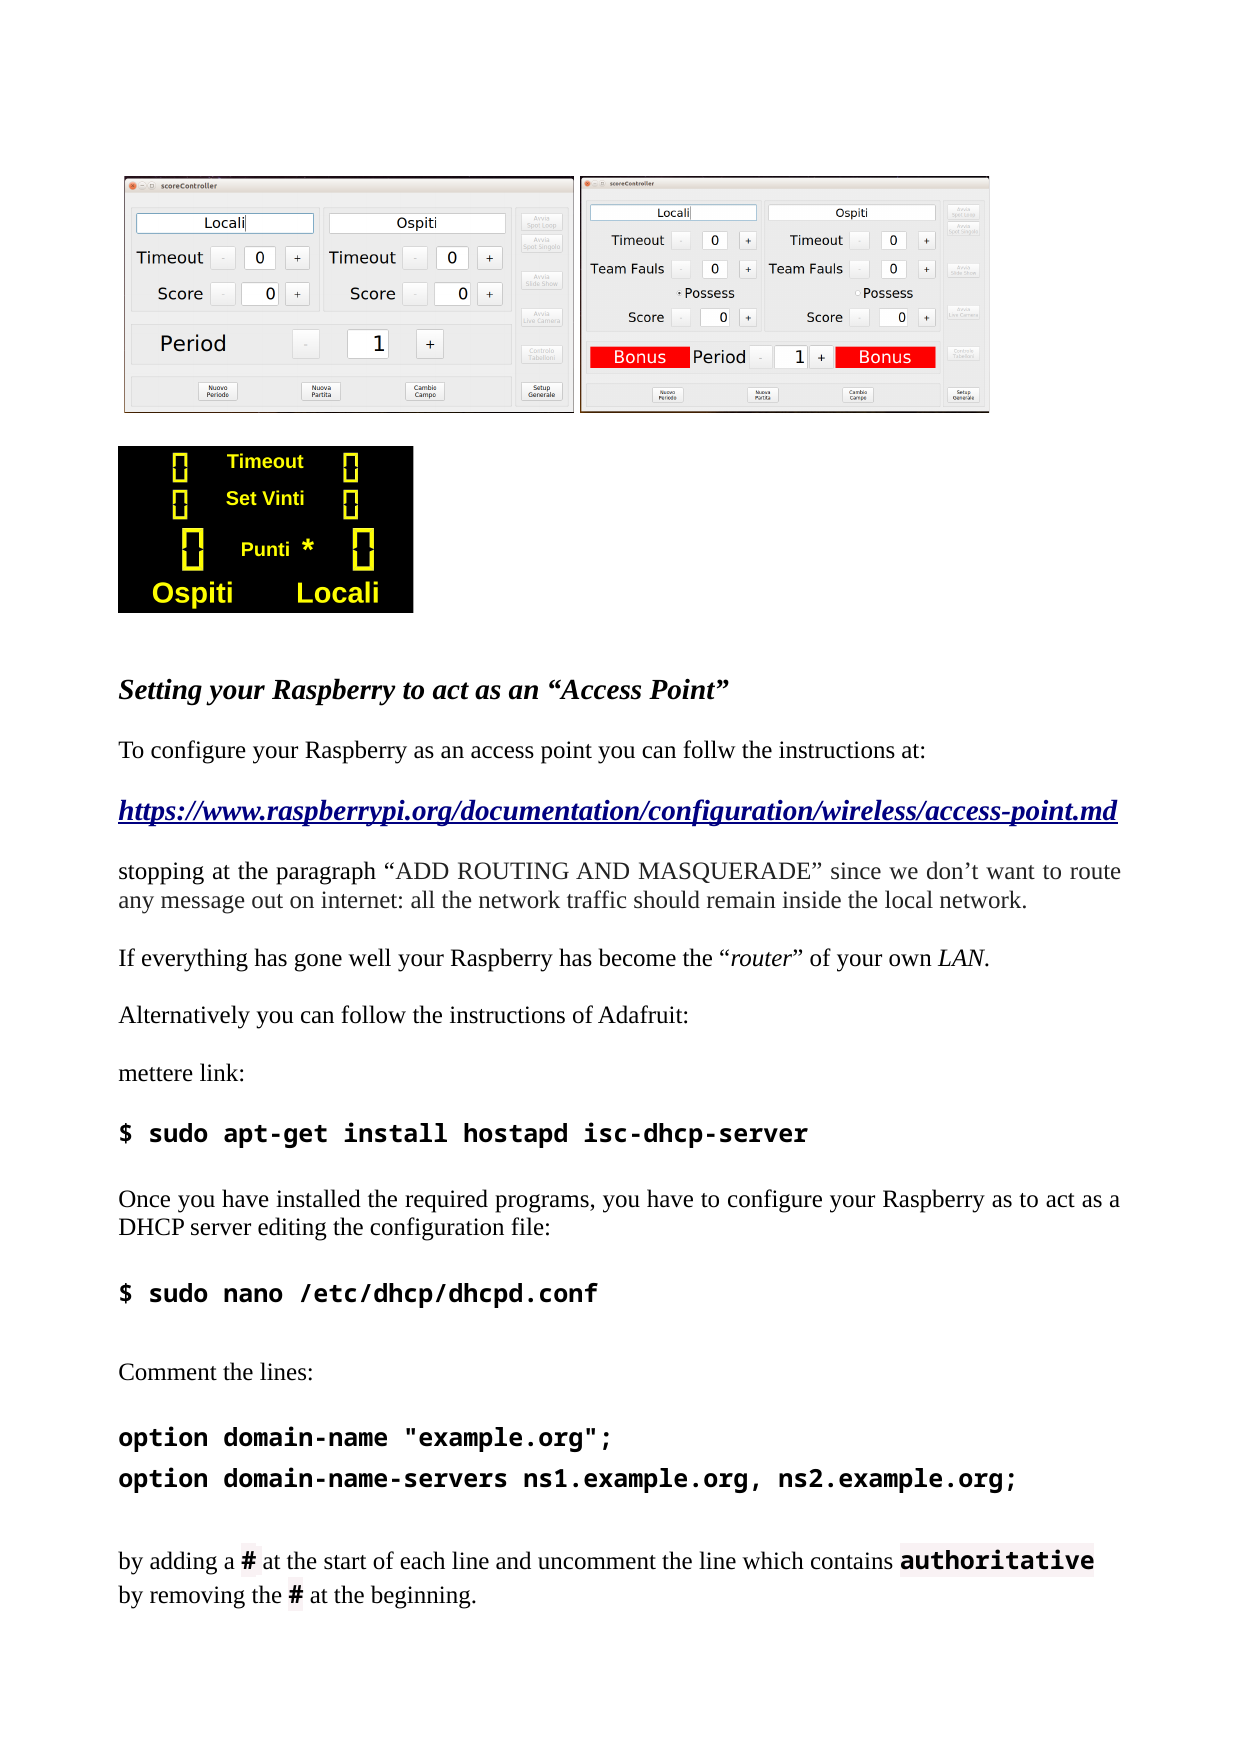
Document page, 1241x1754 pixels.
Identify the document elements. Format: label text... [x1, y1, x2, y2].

text option domain-name "example.org"; [118, 1420, 1122, 1454]
text $ sudo apt-get install hostapd isc-dhcp-server [118, 1116, 1122, 1149]
picture [580, 176, 990, 413]
text option domain-name-servers ns1.example.org, ns2.example.org; [118, 1461, 1122, 1495]
text https://www.raspberrypi.org/documentation/configuration/wireless/access-point.md [118, 793, 1122, 827]
picture [124, 176, 574, 413]
text Setting your Raspberry to act as an “Access Point” [118, 672, 1122, 705]
text by adding a # at the start of each line and uncomment the line which contains authoritative by removing the # at the beginning. [118, 1543, 1122, 1611]
picture [118, 446, 414, 613]
text To configure your Raspberry as an access point you can follw the instructions at: [118, 735, 1122, 763]
text Alternatively you can follow the instructions of Adafruit: [118, 1001, 1122, 1029]
text If everything has gone well your Raspberry has become the “router” of your own LAN. [118, 943, 1122, 972]
text stopping at the paragraph “ADD ROUTING AND MASQUERADE” since we don’t want to route any message out on internet: all the network traffic should remain inside the local network. [118, 856, 1122, 913]
text $ sudo nano /etc/dhcp/dhcpd.conf [118, 1275, 1122, 1309]
text Once you have installed the required programs, you have to configure your Raspberry as to act as a DHCP server editing the configuration file: [118, 1184, 1122, 1241]
text mettere link: [118, 1058, 1122, 1087]
text Comment the lines: [118, 1357, 1122, 1386]
